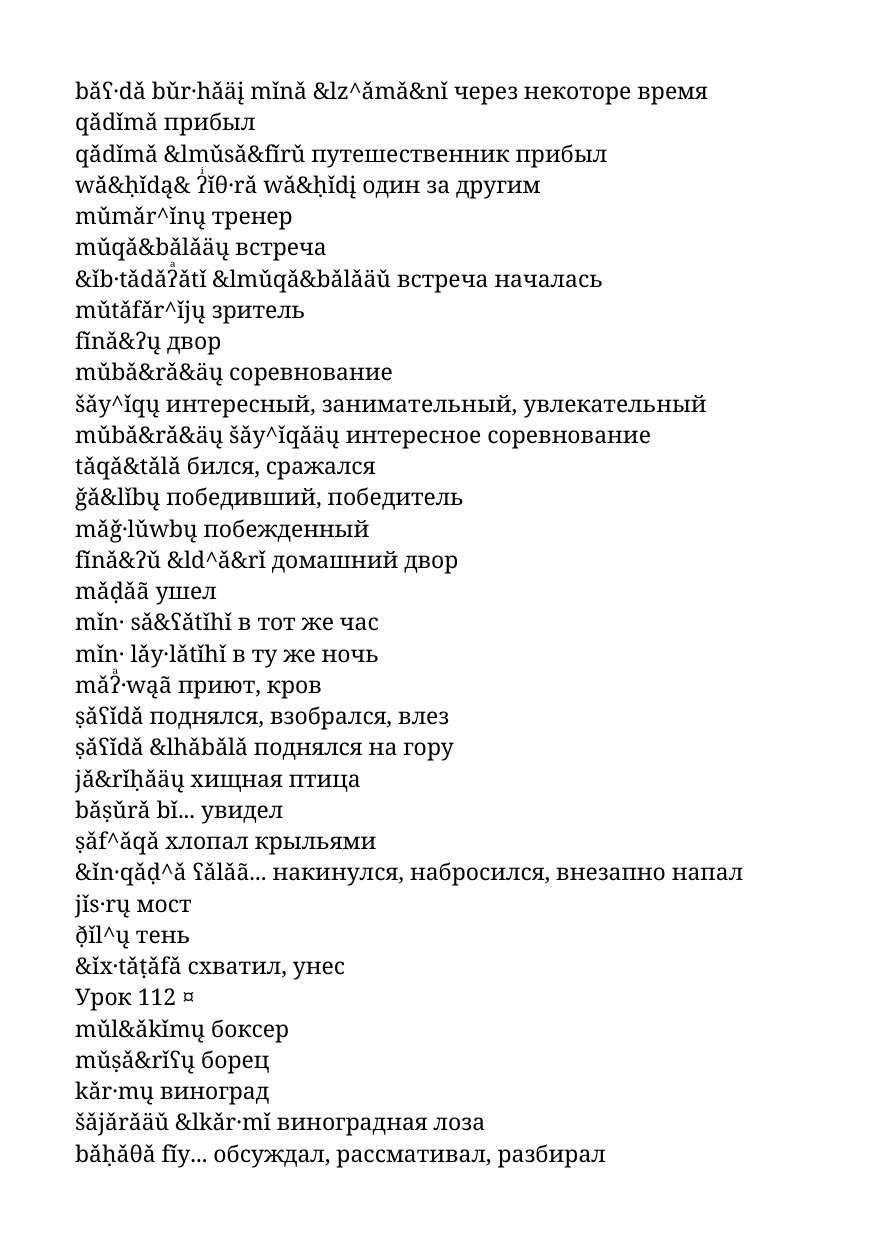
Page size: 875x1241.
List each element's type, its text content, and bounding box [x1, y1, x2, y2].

text mǔqǎ&bǎlǎäų встреча‎ [75, 231, 799, 262]
text qǎdǐmǎ прибыл‎ [75, 106, 799, 137]
text bǎʕ·dǎ bǔr·hǎäį mǐnǎ &lz^ǎmǎ&nǐ через некоторе время ‎ [75, 75, 799, 106]
text mǔbǎ&rǎ&äų šǎy^ǐqǎäų интерес­ное соревнование‎ [75, 419, 799, 450]
text mǐn· sǎ&ʕǎtǐhǐ в тот же час‎ [75, 606, 799, 637]
text mǔl&ǎkǐmų боксер‎ [75, 1012, 799, 1044]
text qǎdǐmǎ &lmǔsǎ&fǐrǔ путеше­ственник прибыл‎ [75, 137, 799, 169]
text &ǐb·tǎdǎʔͣǎtǐ &lmǔqǎ&bǎlǎäǔ встре­ча началась‎ [75, 262, 799, 294]
text ṣǎʕǐdǎ поднялся, взобрал­ся, влез‎ [75, 700, 799, 731]
text mǐn· lǎy·lǎtǐhǐ в ту же ночь‎ [75, 637, 799, 669]
text ṣǎʕǐdǎ &lhǎbǎlǎ поднялся на гору‎ [75, 731, 799, 762]
text jǎ&rǐḥǎäų хищная птица‎ [75, 762, 799, 794]
text mǔmǎr^ǐnų тренер‎ [75, 200, 799, 231]
text mǔtǎfǎr^ǐjų зритель‎ [75, 294, 799, 325]
text ð̣ǐl^ų тень‎ [75, 919, 799, 950]
text bǎḥǎθǎ fǐy... обсуждал, рассмативал, разбирал‎ [75, 1137, 799, 1169]
text jǐs·rų мост‎ [75, 887, 799, 919]
text ǧǎ&lǐbų победивший, побе­дитель‎ [75, 481, 799, 512]
text mǔṣǎ&rǐʕų борец‎ [75, 1044, 799, 1075]
text wǎ&ḥǐdą& ʔͥǐθ·rǎ wǎ&ḥǐdį один за другим ‎ [75, 169, 799, 200]
text mǔbǎ&rǎ&äų соревнование‎ [75, 356, 799, 387]
text šǎy^ǐqų интересный, занимат­ельный, увлекательный‎ [75, 387, 799, 419]
text kǎr·mų виноград‎ [75, 1075, 799, 1106]
text tǎqǎ&tǎlǎ бился, сражался‎ [75, 450, 799, 481]
text &ǐx·tǎṭǎfǎ схватил, унес‎ [75, 950, 799, 981]
text šǎjǎrǎäǔ &lkǎr·mǐ виноград­ная лоза‎ [75, 1106, 799, 1137]
text Урок 112‎ ¤ [75, 981, 799, 1012]
text bǎṣǔrǎ bǐ... увидел‎ [75, 794, 799, 825]
text ṣǎf^ǎqǎ хлопал крыльями‎ [75, 825, 799, 856]
text &ǐn·qǎḍ^ǎ ʕǎlǎã... накинул­ся, набросился, внезапно напал‎ [75, 856, 799, 887]
text mǎǧ·lǔwbų побежденный‎ [75, 512, 799, 544]
text fǐnǎ&ʔǔ &ld^ǎ&rǐ домашний двор‎ [75, 544, 799, 575]
text mǎḍǎã ушел‎ [75, 575, 799, 606]
text mǎʔͣ·wąã приют, кров‎ [75, 669, 799, 700]
text fǐnǎ&ʔų двор‎ [75, 325, 799, 356]
